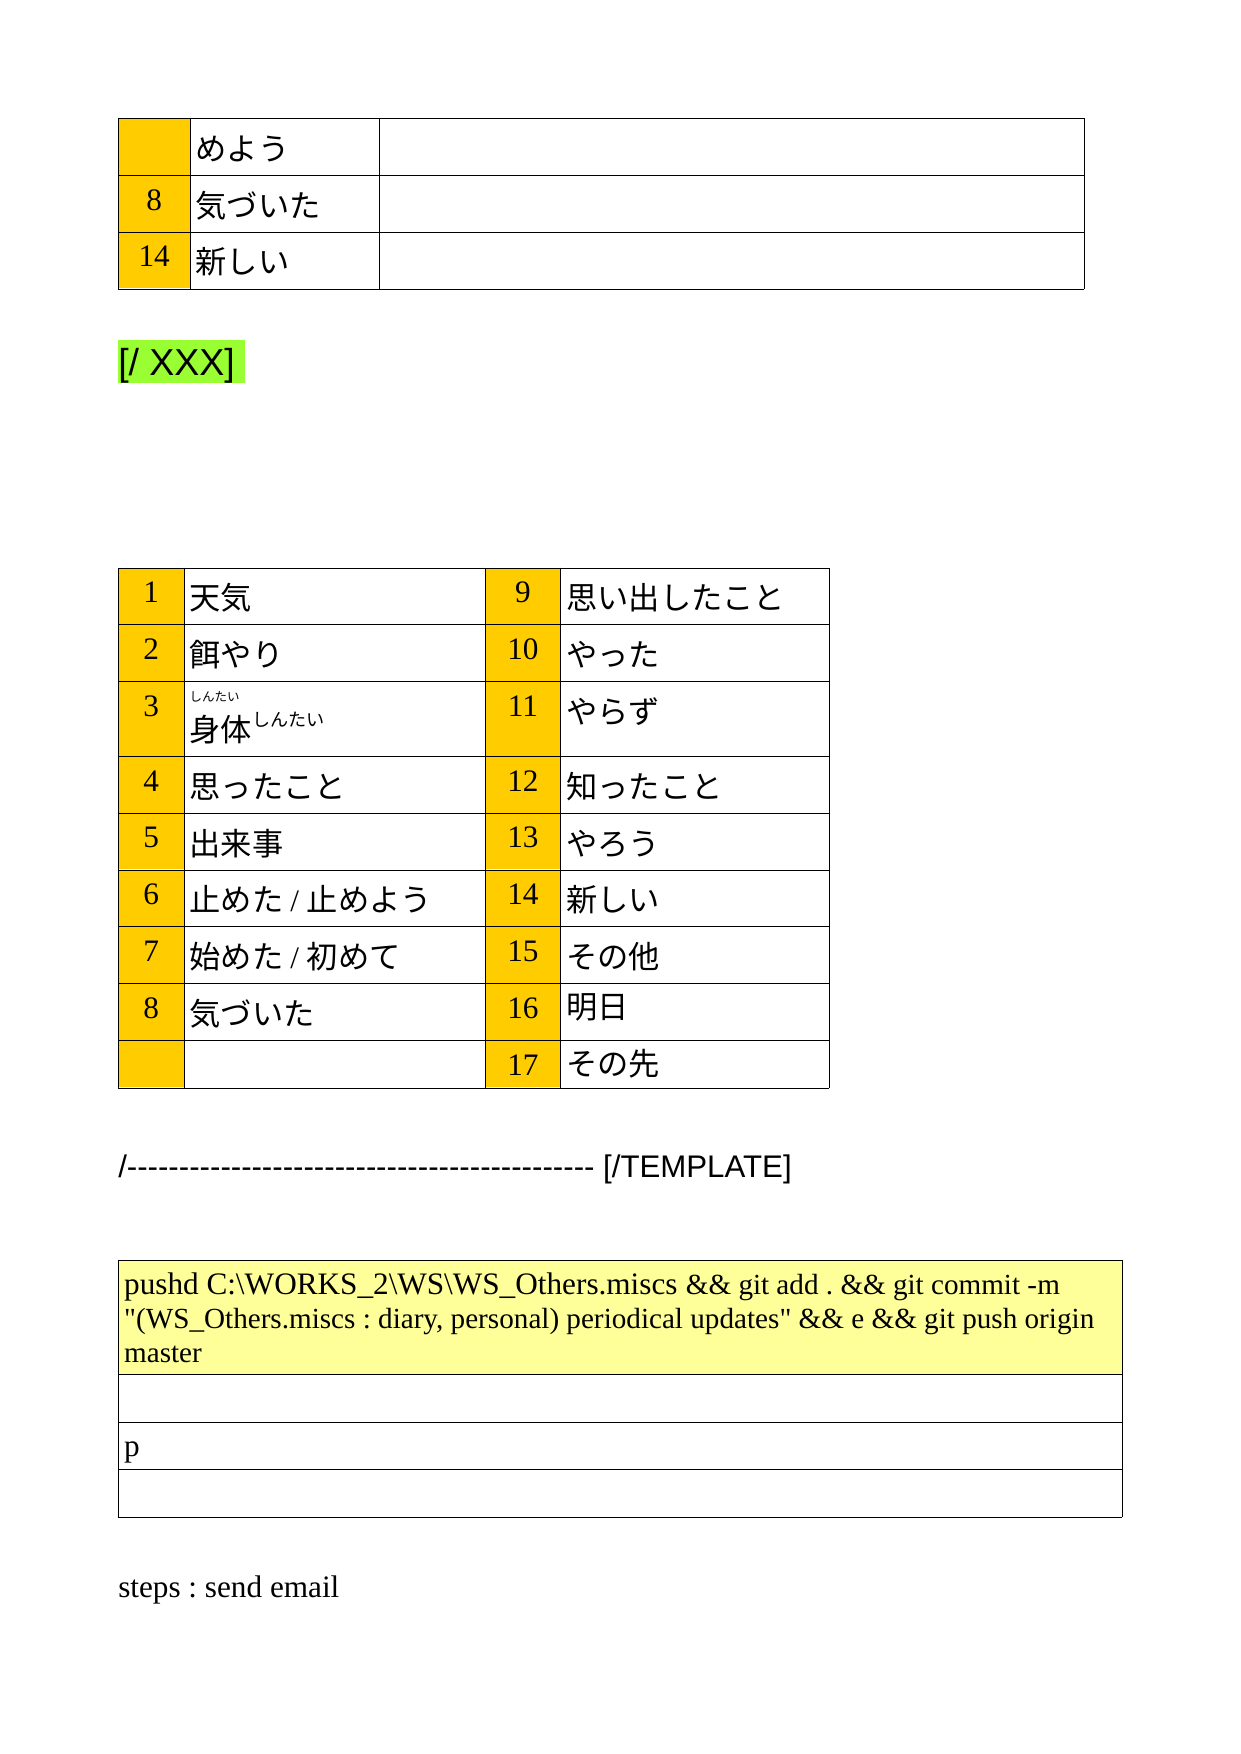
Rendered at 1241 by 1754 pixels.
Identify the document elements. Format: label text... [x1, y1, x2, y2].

table_cell [119, 1375, 1122, 1422]
table_header 天気 [185, 569, 485, 624]
table_header 1 [119, 569, 184, 624]
table_header 9 [486, 569, 560, 624]
table_cell 13 [486, 814, 560, 869]
table_cell 8 [119, 176, 190, 232]
table_cell 3 [119, 682, 184, 756]
text /--------------------------------------------- [/TEMPLATE] [118, 1148, 1122, 1184]
table_cell 6 [119, 871, 184, 926]
table_cell 新しい [191, 233, 379, 288]
table_cell 14 [486, 871, 560, 926]
table_cell 気づいた [185, 984, 485, 1040]
table_cell その先 [561, 1041, 829, 1087]
table_cell 17 [486, 1041, 560, 1087]
table_cell [380, 233, 1084, 288]
table_cell 気づいた [191, 176, 379, 232]
table_cell めよう [191, 119, 379, 175]
table_cell [380, 119, 1084, 175]
table_cell 8 [119, 984, 184, 1040]
table_cell 12 [486, 757, 560, 813]
table_cell 7 [119, 927, 184, 983]
table_cell 明日 [561, 984, 829, 1040]
table_cell 14 [119, 233, 190, 288]
text [/ XXX] [118, 340, 1122, 383]
table_cell やろう [561, 814, 829, 869]
table_cell 始めた / 初めて [185, 927, 485, 983]
table_cell 16 [486, 984, 560, 1040]
table_cell 15 [486, 927, 560, 983]
table_cell [185, 1041, 485, 1087]
text steps : send email [118, 1569, 1122, 1604]
table_cell 4 [119, 757, 184, 813]
table_cell 知ったこと [561, 757, 829, 813]
table_cell 11 [486, 682, 560, 756]
table_cell 10 [486, 625, 560, 681]
table_cell 止めた / 止めよう [185, 871, 485, 926]
table_cell 身体しんたいしんたい [185, 682, 485, 756]
table_cell 思ったこと [185, 757, 485, 813]
table_cell その他 [561, 927, 829, 983]
table_cell [380, 176, 1084, 232]
table_cell [119, 1470, 1122, 1517]
table_cell やらず [561, 682, 829, 756]
table_header pushd C:\WORKS_2\WS\WS_Others.miscs && git add . && git commit -m "(WS_Others.miscs : diary, personal) periodical updates" && e && git push origin master [119, 1261, 1122, 1374]
table_header 思い出したこと [561, 569, 829, 624]
table_cell p [119, 1423, 1122, 1469]
table_cell 2 [119, 625, 184, 681]
table_cell 新しい [561, 871, 829, 926]
table_cell 5 [119, 814, 184, 869]
table_cell やった [561, 625, 829, 681]
table_cell [119, 119, 190, 175]
table_cell 出来事 [185, 814, 485, 869]
table_cell [119, 1041, 184, 1087]
table_cell 餌やり [185, 625, 485, 681]
